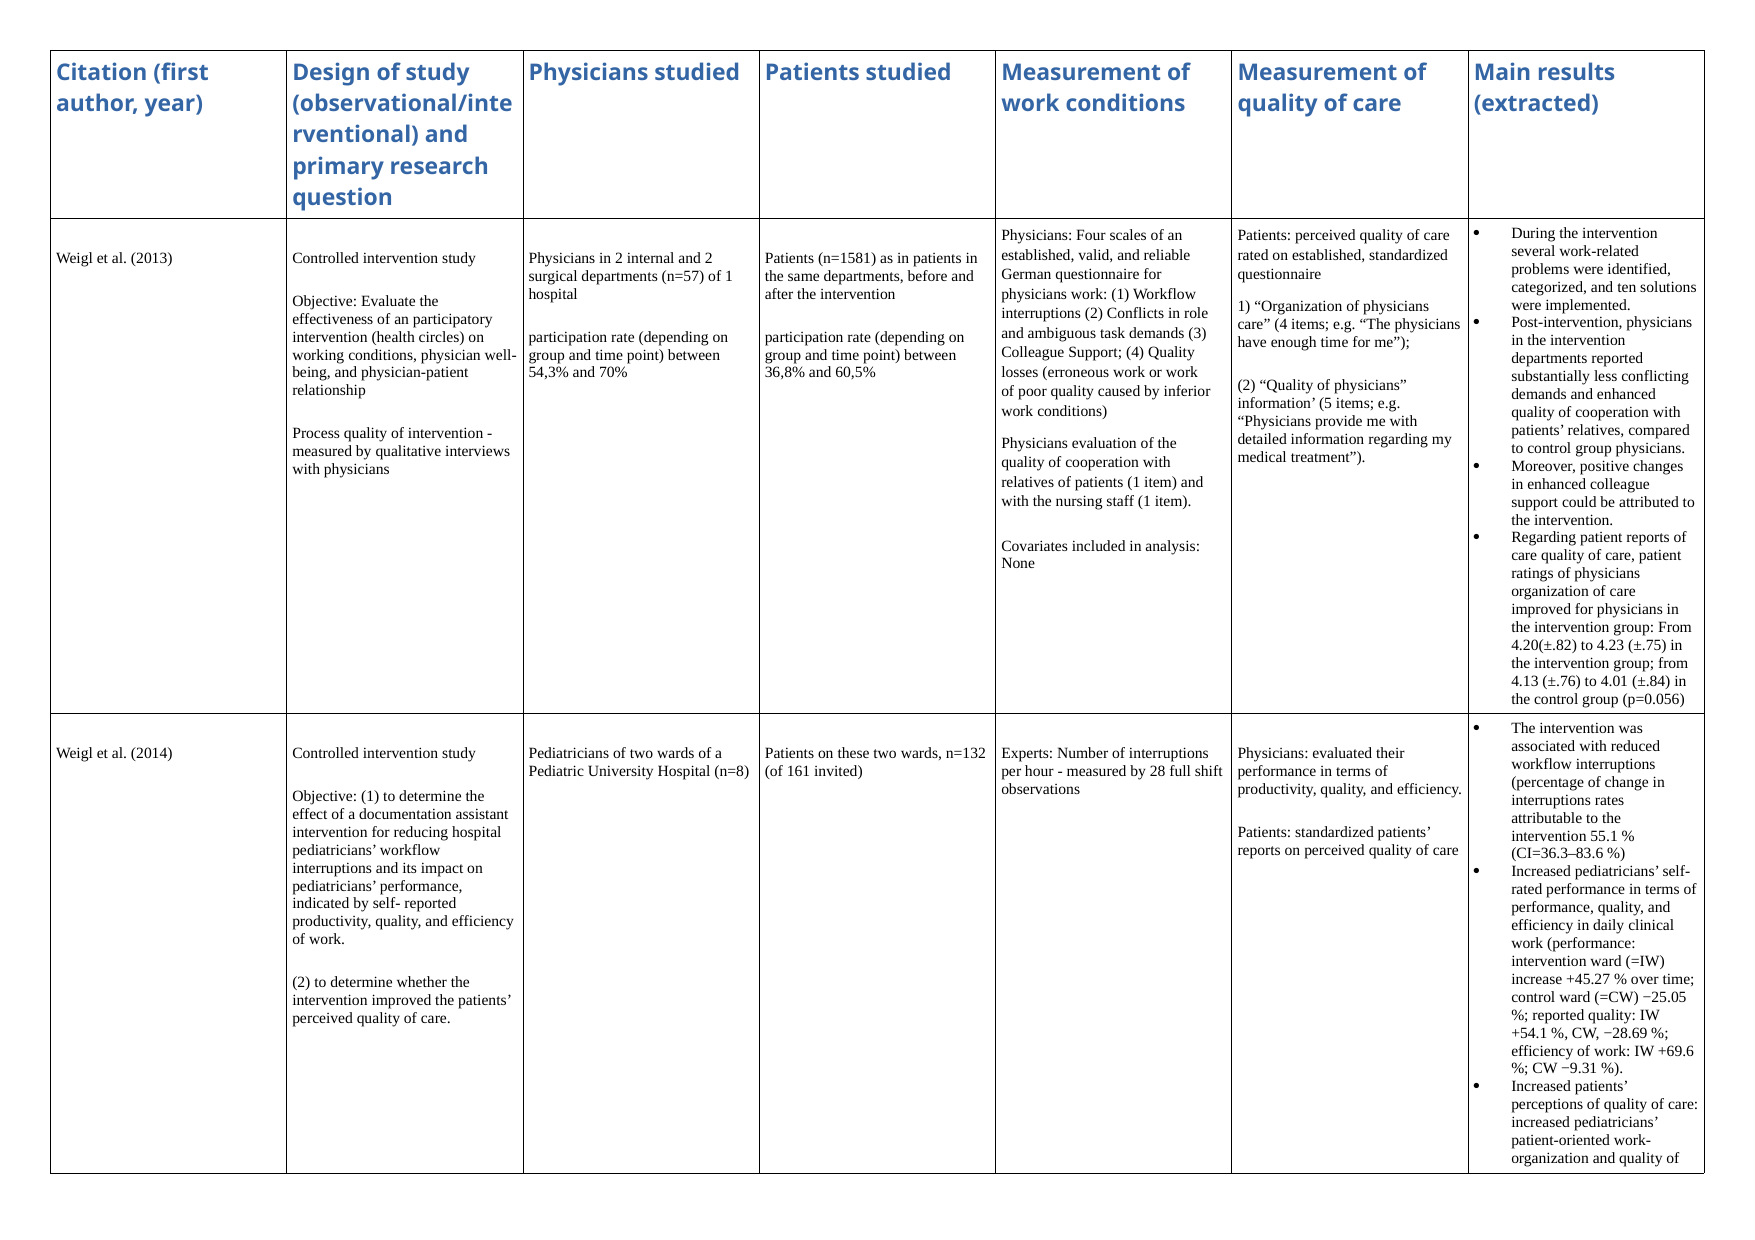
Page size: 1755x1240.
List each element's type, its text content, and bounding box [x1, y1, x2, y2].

table_cell Physicians: evaluated their performance in terms of productivity, quality, and efficiency. Patients: standardized patients’ reports on perceived quality of care [1232, 714, 1468, 1173]
table_header Citation (first author, year) [51, 51, 286, 218]
table_header Measurement of work conditions [996, 51, 1231, 218]
table_header Physicians studied [524, 51, 759, 218]
table_cell Pediatricians of two wards of a Pediatric University Hospital (n=8) [524, 714, 759, 1173]
table_cell Patients on these two wards, n=132 (of 161 invited) [760, 714, 995, 1173]
table_cell Physicians: Four scales of an established, valid, and reliable German questionnaire for physicians work: (1) Workflow interruptions (2) Conflicts in role and ambiguous task demands (3) Colleague Support; (4) Quality losses (erroneous work or work of poor quality caused by inferior work conditions) Physicians evaluation of the quality of cooperation with relatives of patients (1 item) and with the nursing staff (1 item). Covariates included in analysis: None [996, 219, 1231, 713]
table_header Measurement of quality of care [1232, 51, 1468, 218]
table_cell The intervention was associated with reduced workflow interruptions (percentage of change in interruptions rates attributable to the intervention 55.1 % (CI=36.3–83.6 %) Increased pediatricians’ self-rated performance in terms of performance, quality, and efficiency in daily clinical work (performance: intervention ward (=IW) increase +45.27 % over time; control ward (=CW) −25.05 %; reported quality: IW +54.1 %, CW, −28.69 %; efficiency of work: IW +69.6 %; CW −9.31 %). Increased patients’ perceptions of quality of care: increased pediatricians’ patient-oriented work-organization and quality of [1469, 714, 1704, 1173]
table_header Design of study (observational/interventional) and primary research question [287, 51, 523, 218]
table_cell Patients (n=1581) as in patients in the same departments, before and after the intervention participation rate (depending on group and time point) between 36,8% and 60,5% [760, 219, 995, 713]
table_cell Weigl et al. (2014) [51, 714, 286, 1173]
table_cell Experts: Number of interruptions per hour - measured by 28 full shift observations [996, 714, 1231, 1173]
table_cell During the intervention several work-related problems were identified, categorized, and ten solutions were implemented. Post-intervention, physicians in the intervention departments reported substantially less conflicting demands and enhanced quality of cooperation with patients’ relatives, compared to control group physicians. Moreover, positive changes in enhanced colleague support could be attributed to the intervention. Regarding patient reports of care quality of care, patient ratings of physicians organization of care improved for physicians in the intervention group: From 4.20(±.82) to 4.23 (±.75) in the intervention group; from 4.13 (±.76) to 4.01 (±.84) in the control group (p=0.056) [1469, 219, 1704, 713]
table_header Patients studied [760, 51, 995, 218]
table_cell Weigl et al. (2013) [51, 219, 286, 713]
table_cell Physicians in 2 internal and 2 surgical departments (n=57) of 1 hospital participation rate (depending on group and time point) between 54,3% and 70% [524, 219, 759, 713]
table_cell Controlled intervention study Objective: (1) to determine the effect of a documentation assistant intervention for reducing hospital pediatricians’ workflow interruptions and its impact on pediatricians’ performance, indicated by self- reported productivity, quality, and efficiency of work. (2) to determine whether the intervention improved the patients’ perceived quality of care. [287, 714, 523, 1173]
table_header Main results (extracted) [1469, 51, 1704, 218]
table_cell Patients: perceived quality of care rated on established, standardized questionnaire 1) “Organization of physicians care” (4 items; e.g. “The physicians have enough time for me”); (2) “Quality of physicians” information’ (5 items; e.g. “Physicians provide me with detailed information regarding my medical treatment”). [1232, 219, 1468, 713]
table_cell Controlled intervention study Objective: Evaluate the effectiveness of an participatory intervention (health circles) on working conditions, physician well-being, and physician-patient relationship Process quality of intervention - measured by qualitative interviews with physicians [287, 219, 523, 713]
